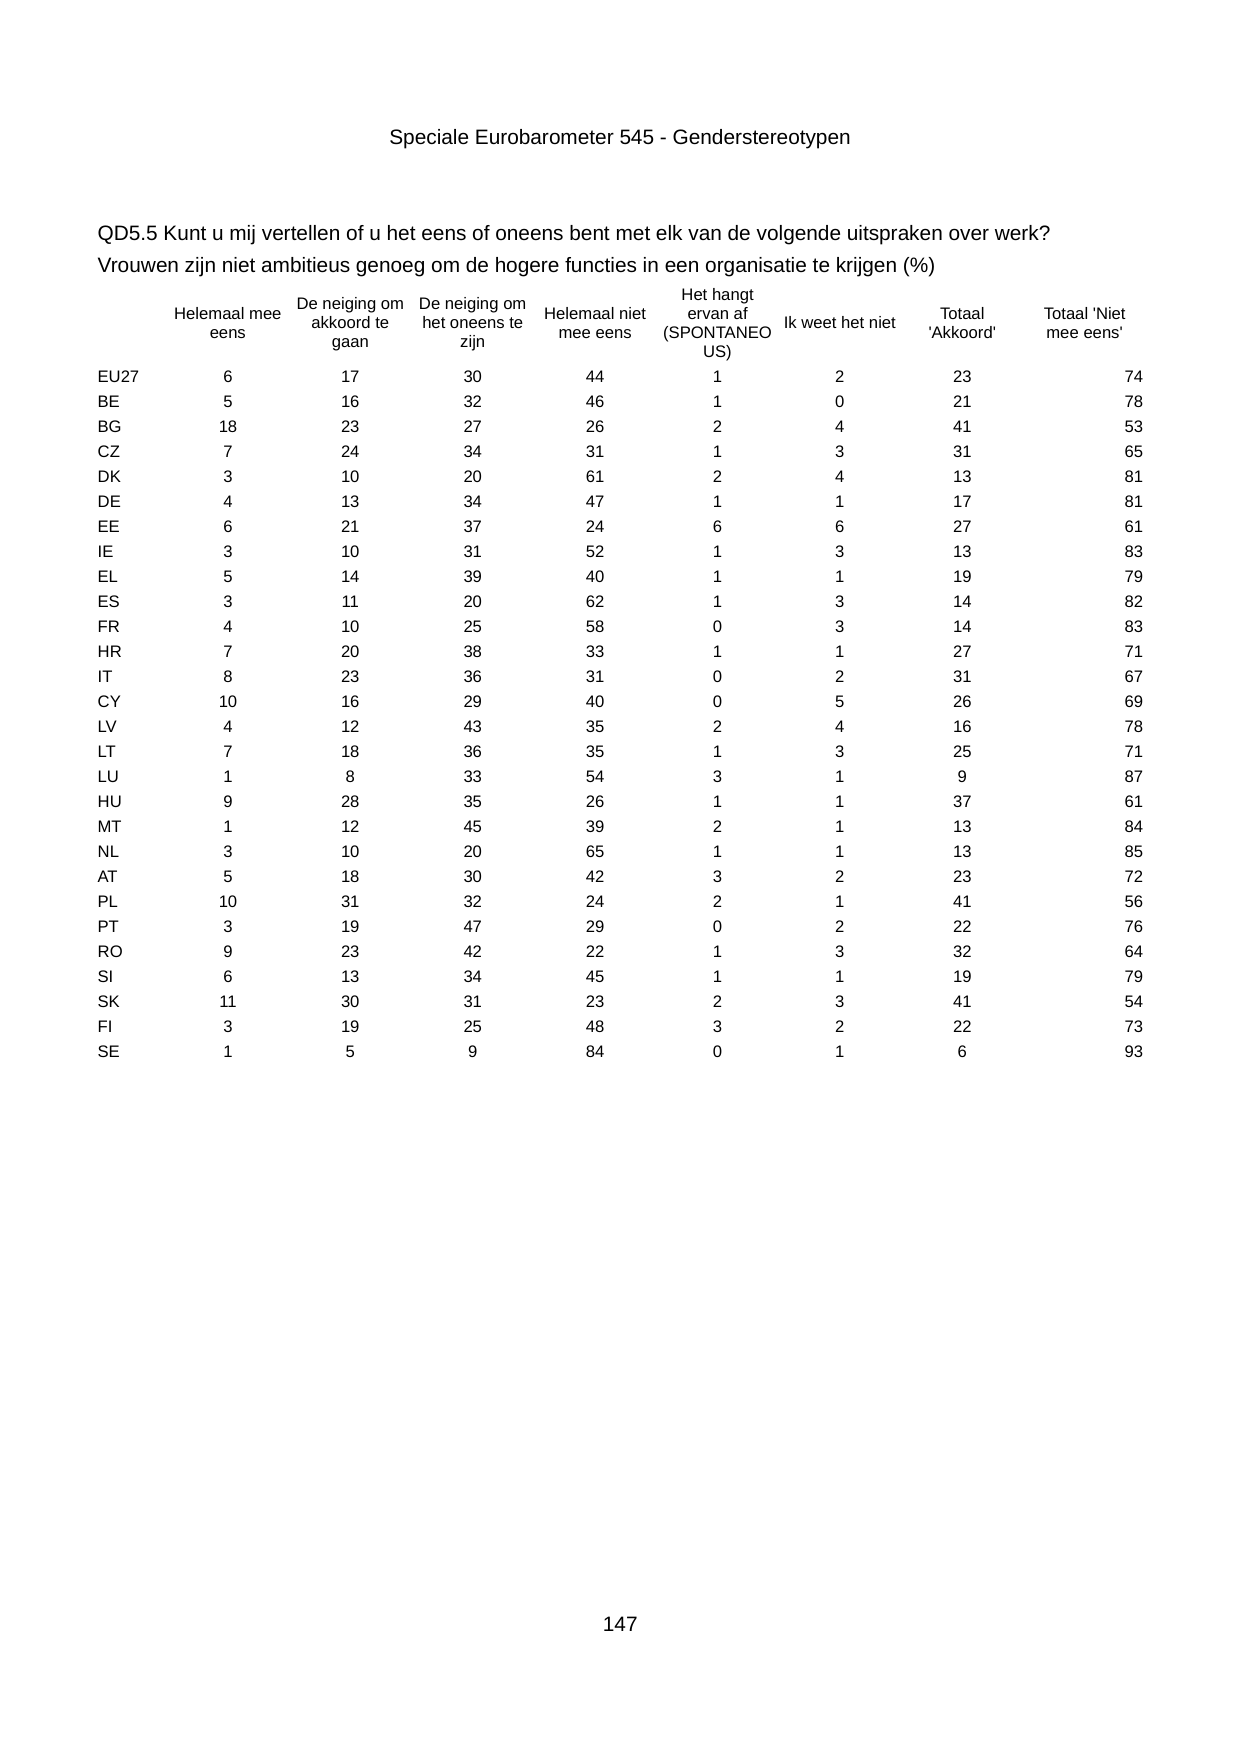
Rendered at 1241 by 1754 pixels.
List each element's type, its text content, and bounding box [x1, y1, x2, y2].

table_cell 33 [534, 639, 656, 664]
table_cell 40 [534, 564, 656, 589]
table_cell 2 [779, 1014, 901, 1039]
table_cell 1 [656, 739, 778, 764]
table_cell 7 [166, 639, 289, 664]
table_cell 3 [779, 614, 901, 639]
table_cell 61 [534, 464, 656, 489]
table_cell 23 [534, 989, 656, 1014]
table_cell 2 [779, 664, 901, 689]
table_cell 2 [656, 989, 778, 1014]
table_cell 1 [166, 764, 289, 789]
table_cell 31 [534, 439, 656, 464]
table_cell 3 [779, 589, 901, 614]
table_cell 35 [411, 789, 534, 814]
table_cell 1 [779, 489, 901, 514]
table_cell 45 [411, 814, 534, 839]
table_cell 76 [1023, 914, 1146, 939]
table_cell 33 [411, 764, 534, 789]
table_cell 23 [289, 939, 411, 964]
table_cell 22 [901, 914, 1023, 939]
table_cell 12 [289, 814, 411, 839]
table_cell 13 [901, 464, 1023, 489]
table_cell 8 [289, 764, 411, 789]
table_cell 78 [1023, 389, 1146, 414]
table_cell 74 [1023, 364, 1146, 389]
table_cell 8 [166, 664, 289, 689]
table_cell 3 [656, 1014, 778, 1039]
table_cell 61 [1023, 789, 1146, 814]
table_cell 1 [656, 439, 778, 464]
table_cell PL [95, 889, 166, 914]
table_cell 14 [901, 614, 1023, 639]
table_cell 23 [289, 414, 411, 439]
table_cell 1 [656, 489, 778, 514]
table_cell BG [95, 414, 166, 439]
table_cell 85 [1023, 839, 1146, 864]
table_cell 10 [289, 464, 411, 489]
table_cell 19 [289, 914, 411, 939]
table_cell 2 [656, 889, 778, 914]
table_cell 71 [1023, 639, 1146, 664]
table_cell SI [95, 964, 166, 989]
table_cell 32 [901, 939, 1023, 964]
table_cell 18 [289, 739, 411, 764]
table_cell DE [95, 489, 166, 514]
table_cell 42 [534, 864, 656, 889]
table_cell 0 [779, 389, 901, 414]
table_cell 46 [534, 389, 656, 414]
table_cell 24 [534, 514, 656, 539]
table_cell DK [95, 464, 166, 489]
table_cell 3 [779, 939, 901, 964]
table_cell 1 [656, 589, 778, 614]
table_cell 79 [1023, 964, 1146, 989]
table_cell 0 [656, 614, 778, 639]
table_cell 53 [1023, 414, 1146, 439]
table_cell 13 [901, 539, 1023, 564]
table_cell 72 [1023, 864, 1146, 889]
table_cell 67 [1023, 664, 1146, 689]
table_cell 84 [534, 1039, 656, 1064]
table_cell 5 [166, 864, 289, 889]
table_cell 18 [166, 414, 289, 439]
table_cell 16 [289, 689, 411, 714]
table_cell 2 [779, 864, 901, 889]
table_cell 39 [534, 814, 656, 839]
table_cell 32 [411, 389, 534, 414]
table_cell 84 [1023, 814, 1146, 839]
table_cell 9 [411, 1039, 534, 1064]
table_cell 1 [779, 764, 901, 789]
table_cell 6 [166, 514, 289, 539]
table_cell 11 [289, 589, 411, 614]
table_cell 23 [901, 864, 1023, 889]
table_cell 19 [289, 1014, 411, 1039]
table_cell 4 [166, 614, 289, 639]
table_cell 3 [166, 589, 289, 614]
table_cell BE [95, 389, 166, 414]
table_cell Helemaal niet mee eens [534, 281, 656, 364]
table_cell 5 [289, 1039, 411, 1064]
table_cell 56 [1023, 889, 1146, 914]
table_cell 13 [901, 839, 1023, 864]
table_cell 65 [534, 839, 656, 864]
table_cell 28 [289, 789, 411, 814]
table_cell HU [95, 789, 166, 814]
table_cell 4 [779, 464, 901, 489]
table_cell Helemaal mee eens [166, 281, 289, 364]
table_cell 24 [534, 889, 656, 914]
table_cell 1 [656, 389, 778, 414]
table_cell 3 [656, 864, 778, 889]
table_cell 9 [901, 764, 1023, 789]
table_cell 4 [779, 714, 901, 739]
table_cell Ik weet het niet [779, 281, 901, 364]
table_cell 47 [411, 914, 534, 939]
table_cell 73 [1023, 1014, 1146, 1039]
table_cell 6 [779, 514, 901, 539]
table_cell 22 [901, 1014, 1023, 1039]
table_cell 2 [779, 914, 901, 939]
table_cell 87 [1023, 764, 1146, 789]
table_cell 45 [534, 964, 656, 989]
table_cell 31 [289, 889, 411, 914]
table_cell 26 [534, 414, 656, 439]
table_cell 1 [656, 839, 778, 864]
table_cell 29 [534, 914, 656, 939]
table_cell 3 [166, 539, 289, 564]
table_cell 35 [534, 714, 656, 739]
table_cell [95, 281, 166, 364]
table_cell 41 [901, 414, 1023, 439]
table_cell 6 [166, 964, 289, 989]
table_cell IE [95, 539, 166, 564]
table_cell RO [95, 939, 166, 964]
table_cell 6 [166, 364, 289, 389]
table_cell 27 [901, 639, 1023, 664]
table_cell CY [95, 689, 166, 714]
table_cell 0 [656, 664, 778, 689]
table_cell 3 [166, 1014, 289, 1039]
table_cell 26 [901, 689, 1023, 714]
table_cell 1 [656, 564, 778, 589]
table_header QD5.5 Kunt u mij vertellen of u het eens of oneens bent met elk van de volgende uitspraken over werk? [95, 217, 1146, 249]
table_cell 2 [656, 414, 778, 439]
table_cell 1 [779, 639, 901, 664]
table_cell 82 [1023, 589, 1146, 614]
table_cell 3 [779, 439, 901, 464]
table_cell 1 [779, 814, 901, 839]
table_cell 35 [534, 739, 656, 764]
table_cell 16 [901, 714, 1023, 739]
table_cell IT [95, 664, 166, 689]
table_cell 2 [656, 714, 778, 739]
table_cell 25 [411, 614, 534, 639]
table_cell 3 [656, 764, 778, 789]
table_cell 61 [1023, 514, 1146, 539]
table_cell 14 [289, 564, 411, 589]
table_cell 20 [289, 639, 411, 664]
table_cell 1 [656, 539, 778, 564]
table_cell 3 [779, 739, 901, 764]
table_cell Vrouwen zijn niet ambitieus genoeg om de hogere functies in een organisatie te krijgen (%) [95, 249, 1146, 281]
table_cell 5 [166, 564, 289, 589]
table_cell 31 [901, 439, 1023, 464]
table_cell 5 [779, 689, 901, 714]
table_cell 1 [656, 939, 778, 964]
table_cell De neiging om het oneens te zijn [411, 281, 534, 364]
table_cell 43 [411, 714, 534, 739]
table_cell 5 [166, 389, 289, 414]
table_cell 1 [656, 639, 778, 664]
table_cell 1 [779, 889, 901, 914]
table_cell 81 [1023, 489, 1146, 514]
table_cell 4 [779, 414, 901, 439]
table_cell 0 [656, 1039, 778, 1064]
table_cell 1 [779, 1039, 901, 1064]
table_cell 7 [166, 439, 289, 464]
table_cell FI [95, 1014, 166, 1039]
table_cell 6 [656, 514, 778, 539]
table_cell 3 [779, 989, 901, 1014]
table_cell 1 [779, 964, 901, 989]
table_cell 20 [411, 589, 534, 614]
table_cell CZ [95, 439, 166, 464]
table_cell 36 [411, 664, 534, 689]
table_cell 3 [166, 464, 289, 489]
table_cell 3 [779, 539, 901, 564]
table_cell 7 [166, 739, 289, 764]
table_cell 17 [289, 364, 411, 389]
table_cell 1 [166, 1039, 289, 1064]
table_cell 21 [901, 389, 1023, 414]
table_cell 32 [411, 889, 534, 914]
table_cell 4 [166, 714, 289, 739]
table_cell 13 [289, 964, 411, 989]
table_cell 44 [534, 364, 656, 389]
table_cell 9 [166, 939, 289, 964]
table_cell 2 [656, 464, 778, 489]
table_cell 1 [166, 814, 289, 839]
table_cell 4 [166, 489, 289, 514]
table_cell Totaal 'Niet mee eens' [1023, 281, 1146, 364]
table_cell LV [95, 714, 166, 739]
table_cell HR [95, 639, 166, 664]
table_cell 1 [656, 964, 778, 989]
table_cell 6 [901, 1039, 1023, 1064]
table_cell 31 [534, 664, 656, 689]
table_cell 3 [166, 839, 289, 864]
table_cell 31 [411, 989, 534, 1014]
table_cell 1 [779, 839, 901, 864]
table_cell 9 [166, 789, 289, 814]
table_cell 54 [1023, 989, 1146, 1014]
table_cell 2 [656, 814, 778, 839]
table_cell 93 [1023, 1039, 1146, 1064]
table_cell 27 [901, 514, 1023, 539]
table_cell SE [95, 1039, 166, 1064]
table_cell 31 [901, 664, 1023, 689]
table_cell 37 [901, 789, 1023, 814]
table_cell 18 [289, 864, 411, 889]
table_cell PT [95, 914, 166, 939]
table_cell LU [95, 764, 166, 789]
table_cell 1 [656, 364, 778, 389]
table_cell 0 [656, 689, 778, 714]
table_cell 14 [901, 589, 1023, 614]
table_cell 16 [289, 389, 411, 414]
table_cell NL [95, 839, 166, 864]
table_cell 52 [534, 539, 656, 564]
table_cell 12 [289, 714, 411, 739]
table_cell 19 [901, 964, 1023, 989]
table_cell 42 [411, 939, 534, 964]
table_cell 36 [411, 739, 534, 764]
table_cell 2 [779, 364, 901, 389]
table_cell 26 [534, 789, 656, 814]
table_cell EL [95, 564, 166, 589]
table_cell 19 [901, 564, 1023, 589]
table_cell 58 [534, 614, 656, 639]
table_cell Totaal 'Akkoord' [901, 281, 1023, 364]
table_cell 83 [1023, 539, 1146, 564]
table_cell 1 [656, 789, 778, 814]
table_cell 69 [1023, 689, 1146, 714]
table_cell 30 [289, 989, 411, 1014]
table_cell ES [95, 589, 166, 614]
table_cell 17 [901, 489, 1023, 514]
table_cell 34 [411, 964, 534, 989]
table_cell SK [95, 989, 166, 1014]
table_cell 1 [779, 789, 901, 814]
table_cell De neiging om akkoord te gaan [289, 281, 411, 364]
table_cell 71 [1023, 739, 1146, 764]
table_cell 24 [289, 439, 411, 464]
table_cell 23 [289, 664, 411, 689]
table_cell 11 [166, 989, 289, 1014]
table_cell 37 [411, 514, 534, 539]
table_cell 0 [656, 914, 778, 939]
table_cell EE [95, 514, 166, 539]
table_cell 62 [534, 589, 656, 614]
table_cell 13 [289, 489, 411, 514]
table_cell 48 [534, 1014, 656, 1039]
table_cell 78 [1023, 714, 1146, 739]
table_cell 41 [901, 989, 1023, 1014]
table_cell 10 [166, 689, 289, 714]
table_cell 10 [289, 614, 411, 639]
table_cell 21 [289, 514, 411, 539]
table_cell 64 [1023, 939, 1146, 964]
table_cell 25 [901, 739, 1023, 764]
table_cell 40 [534, 689, 656, 714]
table_cell 20 [411, 839, 534, 864]
table_cell EU27 [95, 364, 166, 389]
table_cell 65 [1023, 439, 1146, 464]
table_cell MT [95, 814, 166, 839]
table_cell 10 [166, 889, 289, 914]
table_cell 13 [901, 814, 1023, 839]
table_cell 30 [411, 364, 534, 389]
table_cell 1 [779, 564, 901, 589]
table_cell 38 [411, 639, 534, 664]
table_cell 22 [534, 939, 656, 964]
table_cell 81 [1023, 464, 1146, 489]
table_cell 34 [411, 489, 534, 514]
table_cell 54 [534, 764, 656, 789]
table_cell 27 [411, 414, 534, 439]
table_cell AT [95, 864, 166, 889]
table_cell 79 [1023, 564, 1146, 589]
table_cell FR [95, 614, 166, 639]
table_cell Het hangt ervan af (SPONTANEOUS) [656, 281, 778, 364]
table_cell 30 [411, 864, 534, 889]
table_cell 10 [289, 539, 411, 564]
table_cell 25 [411, 1014, 534, 1039]
table_cell 41 [901, 889, 1023, 914]
table_cell 23 [901, 364, 1023, 389]
table_cell 29 [411, 689, 534, 714]
table_cell 34 [411, 439, 534, 464]
table_cell 3 [166, 914, 289, 939]
table_cell 83 [1023, 614, 1146, 639]
table_cell 31 [411, 539, 534, 564]
table_cell 20 [411, 464, 534, 489]
table_cell 10 [289, 839, 411, 864]
table_cell LT [95, 739, 166, 764]
table_cell 39 [411, 564, 534, 589]
table_cell 47 [534, 489, 656, 514]
